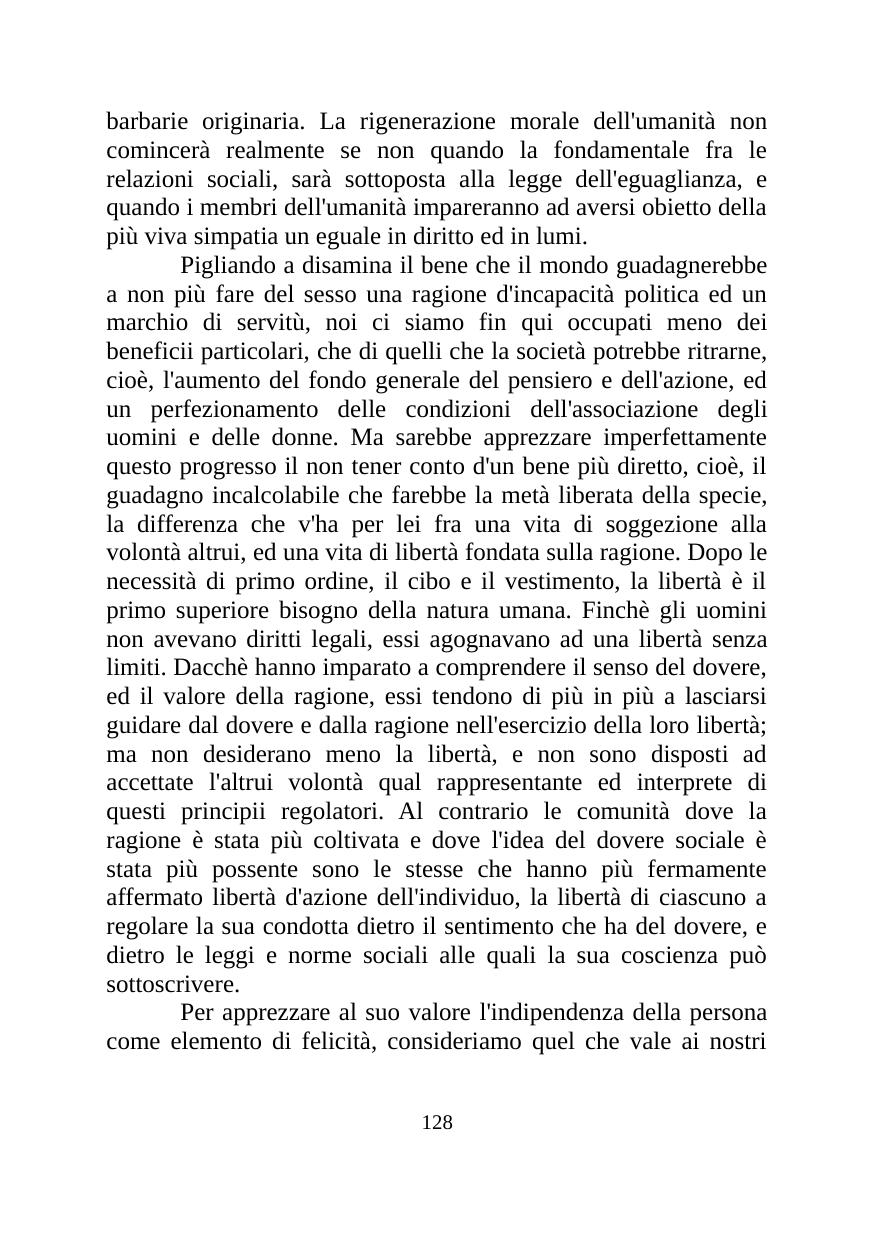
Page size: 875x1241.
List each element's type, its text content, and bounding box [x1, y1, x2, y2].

text barbarie originaria. La rigenerazione morale dell'umanità non comincerà realmente se non quando la fondamentale fra le relazioni sociali, sarà sottoposta alla legge dell'eguaglianza, e quando i membri dell'umanità impareranno ad aversi obietto della più viva simpatia un eguale in diritto ed in lumi. [106, 106, 768, 250]
text Pigliando a disamina il bene che il mondo guadagnerebbe a non più fare del sesso una ragione d'incapacità politica ed un marchio di servitù, noi ci siamo fin qui occupati meno dei beneficii particolari, che di quelli che la società potrebbe ritrarne, cioè, l'aumento del fondo generale del pensiero e dell'azione, ed un perfezionamento delle condizioni dell'associazione degli uomini e delle donne. Ma sarebbe apprezzare imperfettamente questo progresso il non tener conto d'un bene più diretto, cioè, il guadagno incalcolabile che farebbe la metà liberata della specie, la differenza che v'ha per lei fra una vita di soggezione alla volontà altrui, ed una vita di libertà fondata sulla ragione. Dopo le necessità di primo ordine, il cibo e il vestimento, la libertà è il primo superiore bisogno della natura umana. Finchè gli uomini non avevano diritti legali, essi agognavano ad una libertà senza limiti. Dacchè hanno imparato a comprendere il senso del dovere, ed il valore della ragione, essi tendono di più in più a lasciarsi guidare dal dovere e dalla ragione nell'esercizio della loro libertà; ma non desiderano meno la libertà, e non sono disposti ad accettate l'altrui volontà qual rappresentante ed interprete di questi principii regolatori. Al contrario le comunità dove la ragione è stata più coltivata e dove l'idea del dovere sociale è stata più possente sono le stesse che hanno più fermamente affermato libertà d'azione dell'individuo, la libertà di ciascuno a regolare la sua condotta dietro il sentimento che ha del dovere, e dietro le leggi e norme sociali alle quali la sua coscienza può sottoscrivere. [106, 250, 768, 997]
text Per apprezzare al suo valore l'indipendenza della persona come elemento di felicità, consideriamo quel che vale ai nostri [106, 997, 768, 1055]
